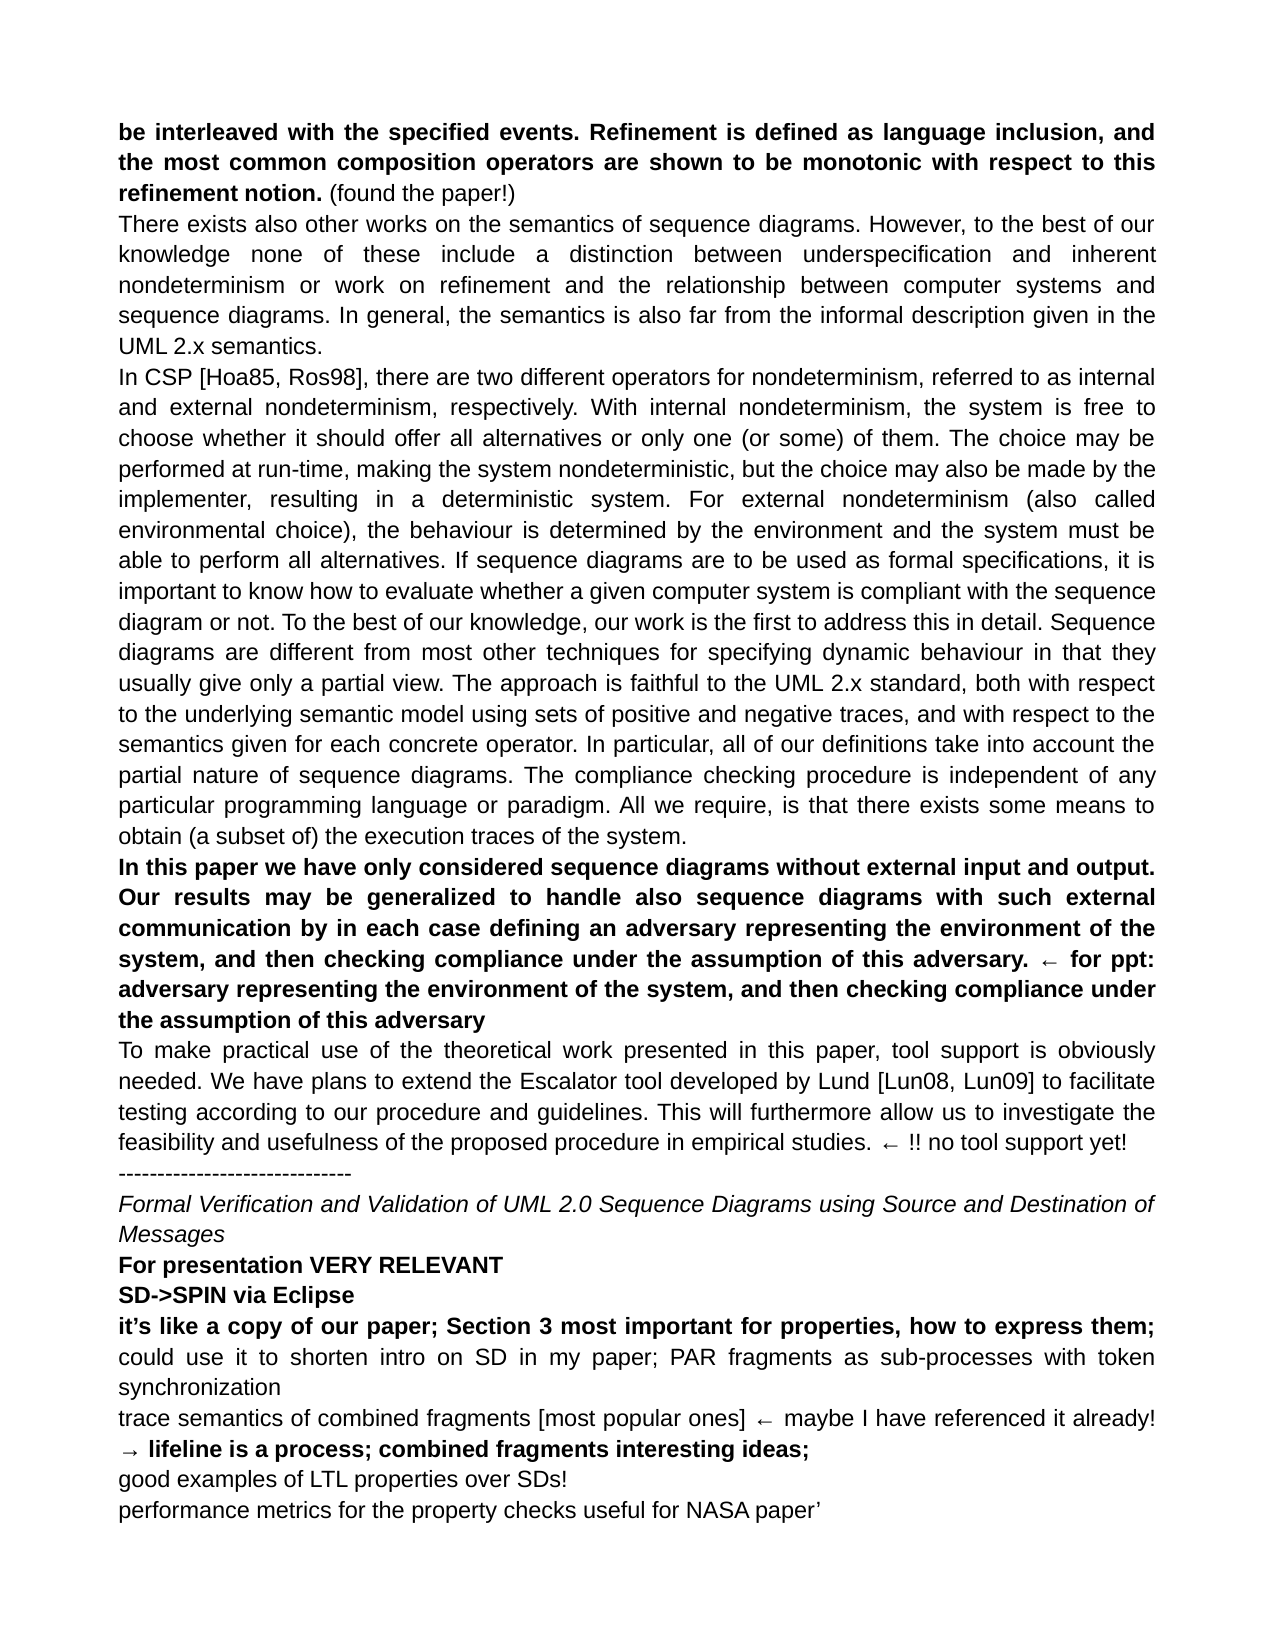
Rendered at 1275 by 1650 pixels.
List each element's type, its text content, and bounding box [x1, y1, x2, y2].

text In CSP [Hoa85, Ros98], there are two different operators for nondeterminism, referred to as internal and external nondeterminism, respectively. With internal nondeterminism, the system is free to choose whether it should offer all alternatives or only one (or some) of them. The choice may be performed at run-time, making the system nondeterministic, but the choice may also be made by the implementer, resulting in a deterministic system. For external nondeterminism (also called environmental choice), the behaviour is determined by the environment and the system must be able to perform all alternatives. If sequence diagrams are to be used as formal specifications, it is important to know how to evaluate whether a given computer system is compliant with the sequence diagram or not. To the best of our knowledge, our work is the first to address this in detail. Sequence diagrams are different from most other techniques for specifying dynamic behaviour in that they usually give only a partial view. The approach is faithful to the UML 2.x standard, both with respect to the underlying semantic model using sets of positive and negative traces, and with respect to the semantics given for each concrete operator. In particular, all of our definitions take into account the partial nature of sequence diagrams. The compliance checking procedure is independent of any particular programming language or paradigm. All we require, is that there exists some means to obtain (a subset of) the execution traces of the system. [118, 363, 1157, 849]
text ------------------------------ [118, 1159, 1157, 1186]
text be interleaved with the specified events. Refinement is defined as language inclusion, and the most common composition operators are shown to be monotonic with respect to this refinement notion. (found the paper!) [118, 118, 1157, 206]
text To make practical use of the theoretical work presented in this paper, tool support is obviously needed. We have plans to extend the Escalator tool developed by Lund [Lun08, Lun09] to facilitate testing according to our procedure and guidelines. This will furthermore allow us to investigate the feasibility and usefulness of the proposed procedure in empirical studies. ← !! no tool support yet! [118, 1037, 1157, 1156]
text trace semantics of combined fragments [most popular ones] ← maybe I have referenced it already! → lifeline is a process; combined fragments interesting ideas; [118, 1404, 1157, 1462]
text Formal Verification and Validation of UML 2.0 Sequence Diagrams using Source and Destination of Messages [118, 1190, 1157, 1247]
text good examples of LTL properties over SDs! [118, 1466, 1157, 1492]
text In this paper we have only considered sequence diagrams without external input and output. Our results may be generalized to handle also sequence diagrams with such external communication by in each case defining an adversary representing the environment of the system, and then checking compliance under the assumption of this adversary. ← for ppt: adversary representing the environment of the system, and then checking compliance under the assumption of this adversary [118, 853, 1157, 1033]
text performance metrics for the property checks useful for NASA paper’ [118, 1496, 1157, 1523]
text it’s like a copy of our paper; Section 3 most important for properties, how to express them; could use it to shorten intro on SD in my paper; PAR fragments as sub-processes with token synchronization [118, 1312, 1157, 1401]
text There exists also other works on the semantics of sequence diagrams. However, to the best of our knowledge none of these include a distinction between underspecification and inherent nondeterminism or work on refinement and the relationship between computer systems and sequence diagrams. In general, the semantics is also far from the informal description given in the UML 2.x semantics. [118, 210, 1157, 359]
text For presentation VERY RELEVANT [118, 1251, 1157, 1278]
text SD->SPIN via Eclipse [118, 1282, 1157, 1309]
